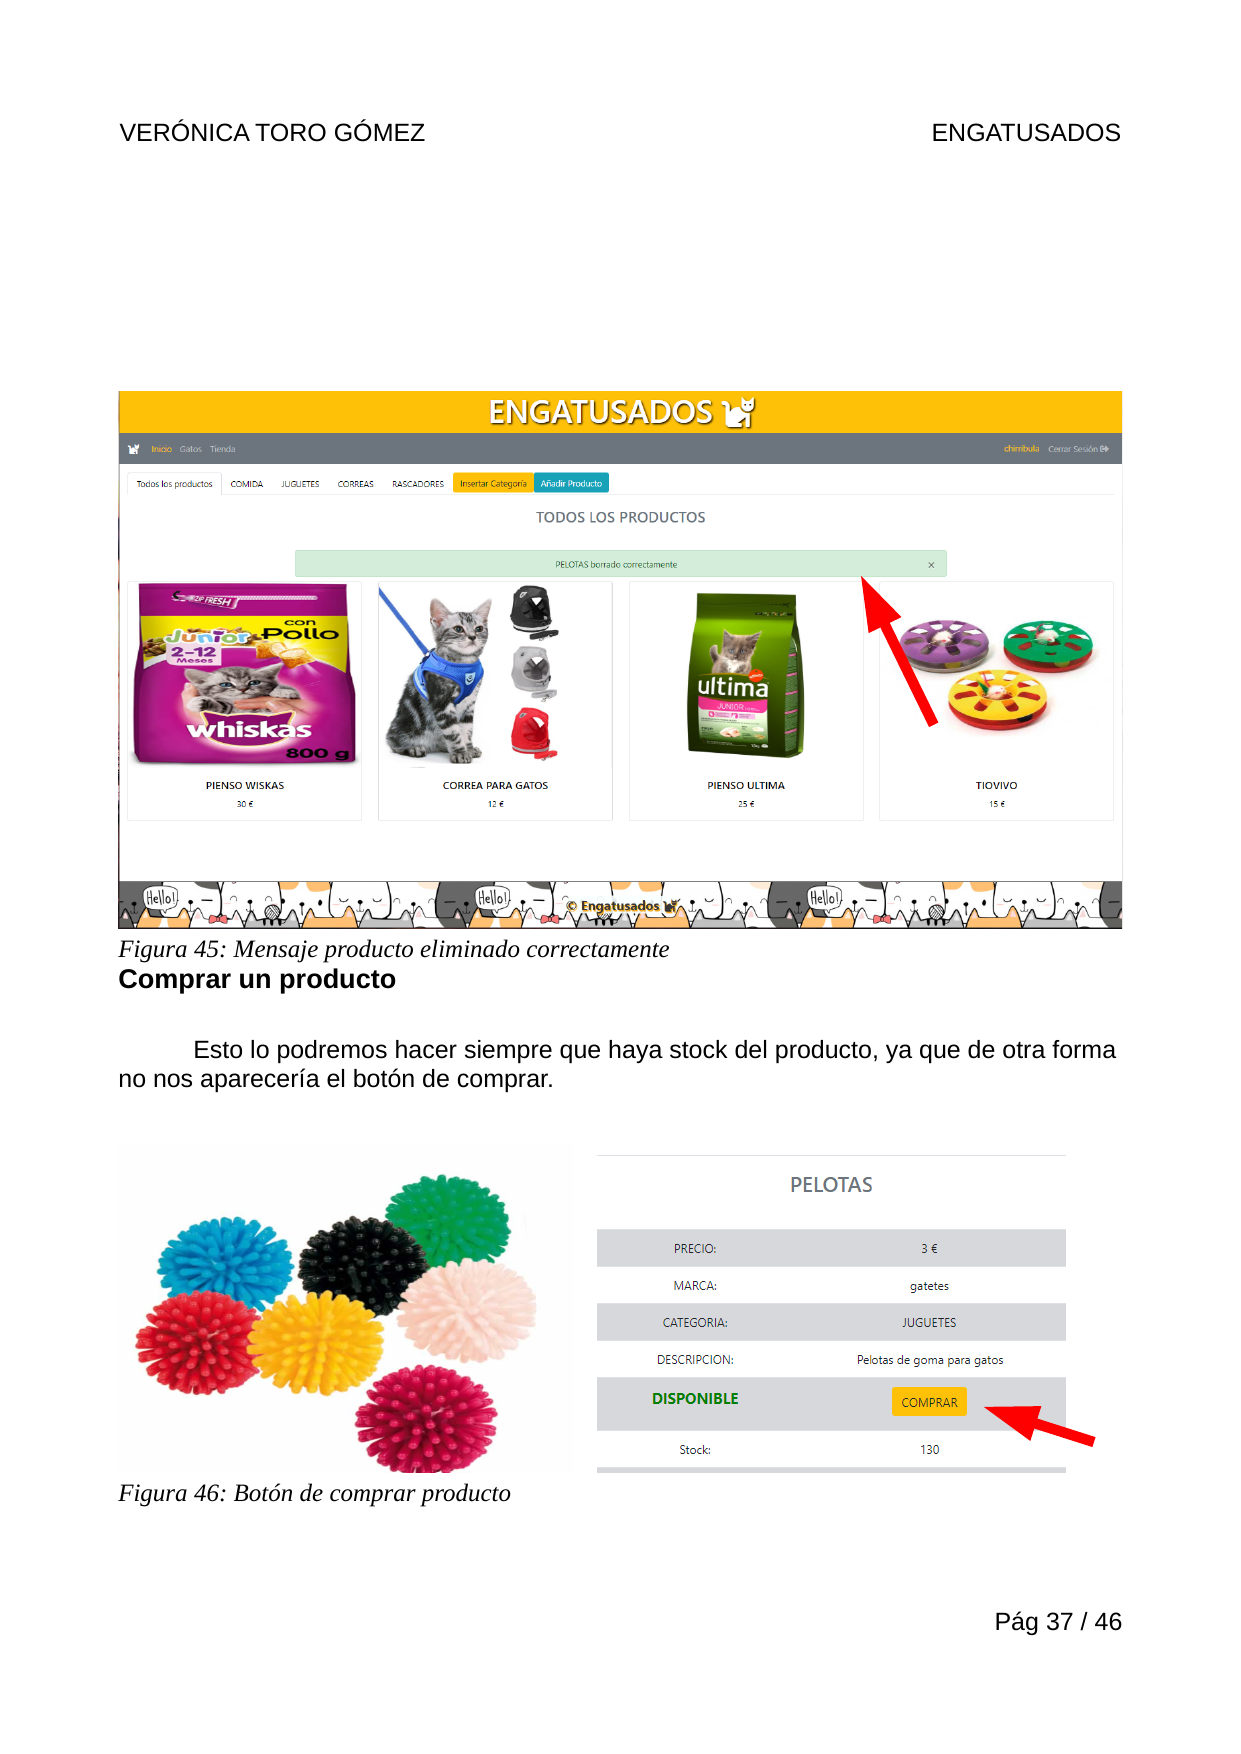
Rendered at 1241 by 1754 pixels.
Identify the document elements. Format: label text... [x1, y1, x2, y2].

picture [118, 391, 1123, 929]
text Figura 46: Botón de comprar producto [118, 1473, 1122, 1507]
text Figura 45: Mensaje producto eliminado correctamente [118, 929, 1122, 963]
subtitle Comprar un producto [118, 963, 1122, 994]
text Esto lo podremos hacer siempre que haya stock del producto, ya que de otra forma no nos aparecería el botón de comprar. [118, 1035, 1122, 1093]
picture [118, 1134, 1123, 1473]
